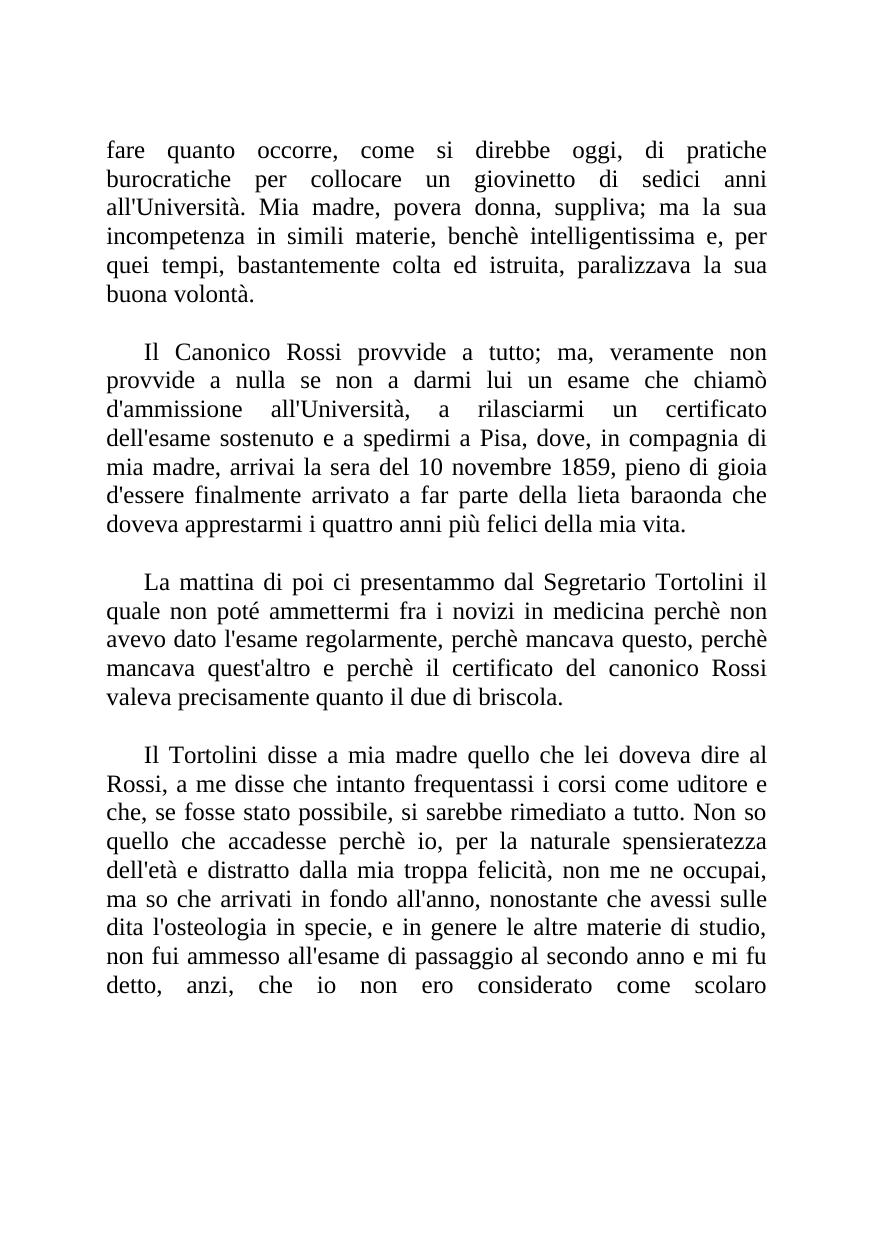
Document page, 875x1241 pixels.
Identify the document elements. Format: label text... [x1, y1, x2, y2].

text fare quanto occorre, come si direbbe oggi, di pratiche burocratiche per collocare un giovinetto di sedici anni all'Università. Mia madre, povera donna, suppliva; ma la sua incompetenza in simili materie, benchè intelligentissima e, per quei tempi, bastantemente colta ed istruita, paralizzava la sua buona volontà. [106, 135, 768, 307]
text Il Canonico Rossi provvide a tutto; ma, veramente non provvide a nulla se non a darmi lui un esame che chiamò d'ammissione all'Università, a rilasciarmi un certificato dell'esame sostenuto e a spedirmi a Pisa, dove, in compagnia di mia madre, arrivai la sera del 10 novembre 1859, pieno di gioia d'essere finalmente arrivato a far parte della lieta baraonda che doveva apprestarmi i quattro anni più felici della mia vita. [106, 337, 768, 538]
text La mattina di poi ci presentammo dal Segretario Tortolini il quale non poté ammettermi fra i novizi in medicina perchè non avevo dato l'esame regolarmente, perchè mancava questo, perchè mancava quest'altro e perchè il certificato del canonico Rossi valeva precisamente quanto il due di briscola. [106, 567, 768, 711]
text Il Tortolini disse a mia madre quello che lei doveva dire al Rossi, a me disse che intanto frequentassi i corsi come uditore e che, se fosse stato possibile, si sarebbe rimediato a tutto. Non so quello che accadesse perchè io, per la naturale spensieratezza dell'età e distratto dalla mia troppa felicità, non me ne occupai, ma so che arrivati in fondo all'anno, nonostante che avessi sulle dita l'osteologia in specie, e in genere le altre materie di studio, non fui ammesso all'esame di passaggio al secondo anno e mi fu detto, anzi, che io non ero considerato come scolaro [106, 740, 768, 999]
